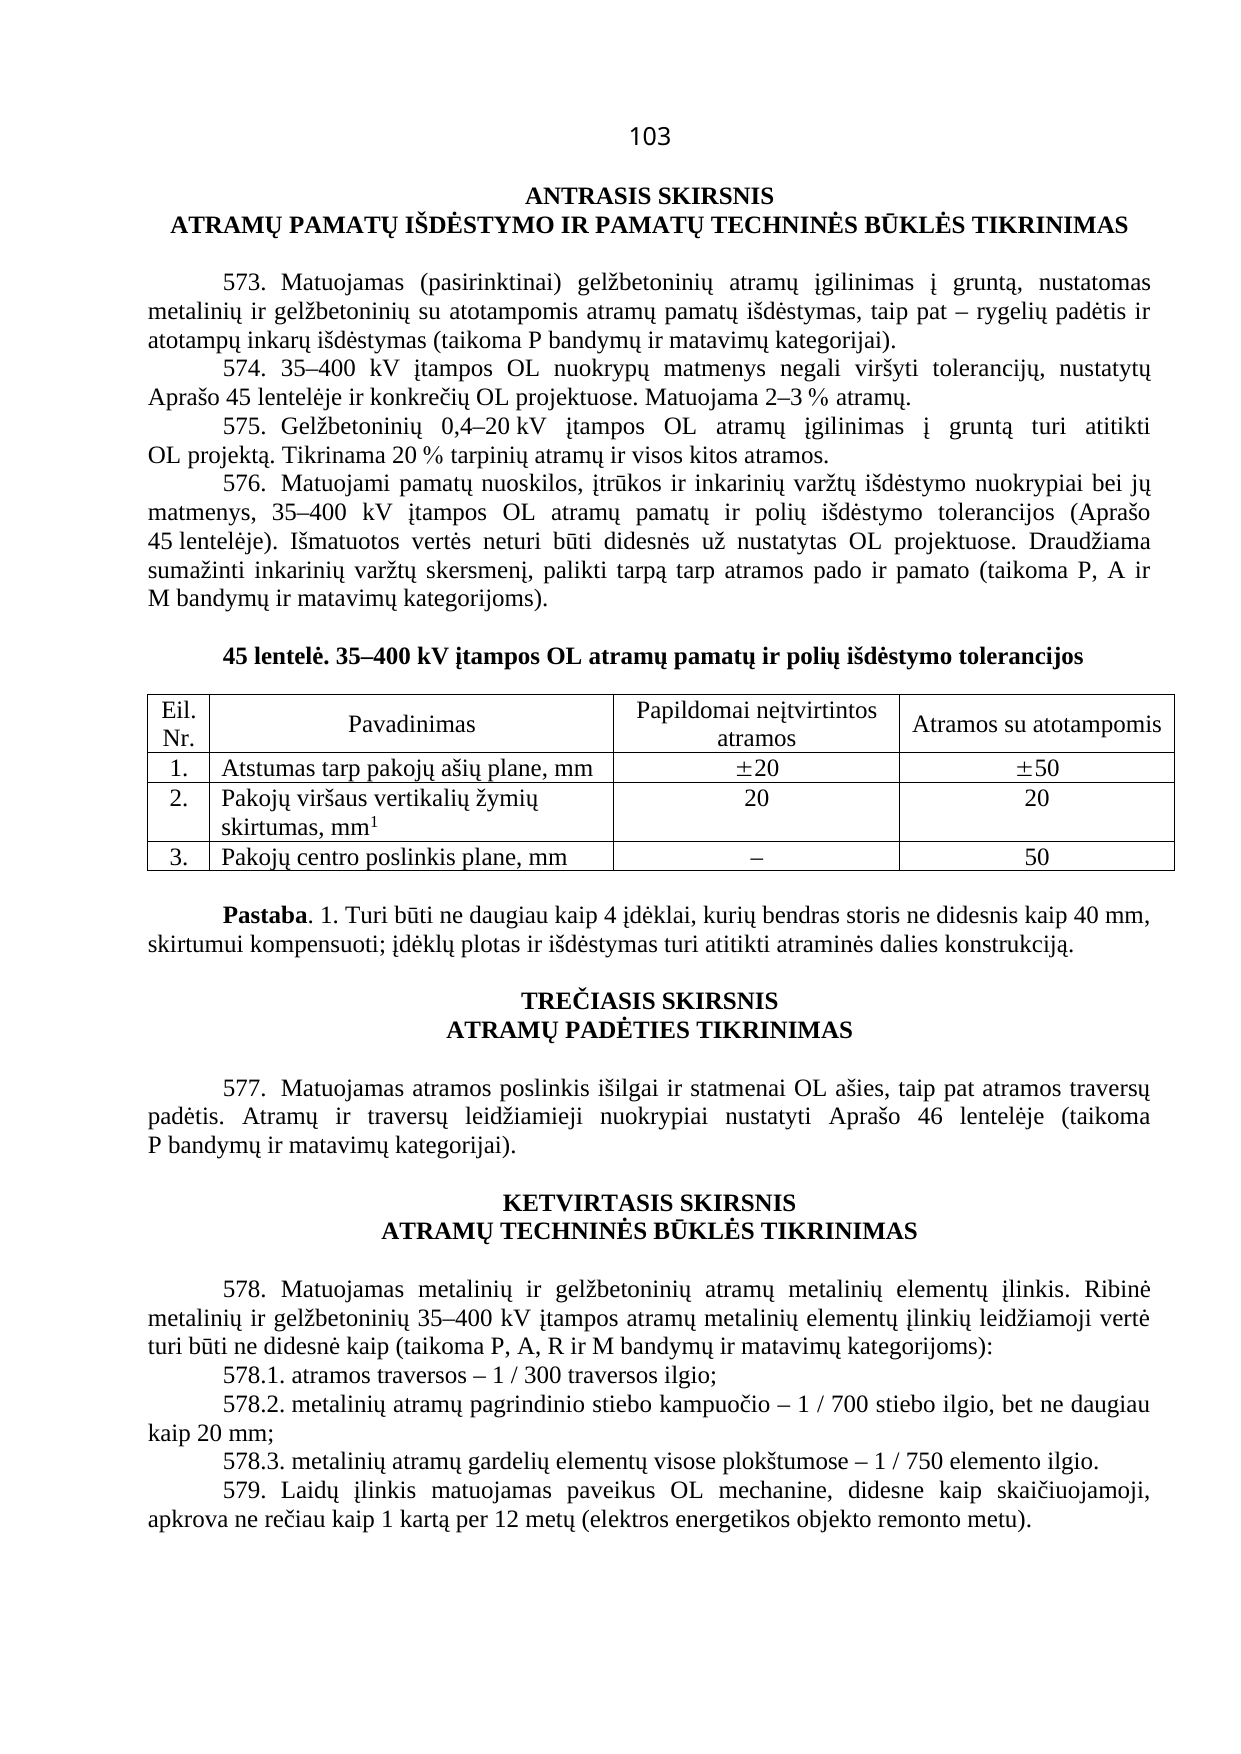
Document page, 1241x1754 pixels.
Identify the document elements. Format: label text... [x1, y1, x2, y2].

table_cell 20 [614, 783, 899, 841]
text 578.2. metalinių atramų pagrindinio stiebo kampuočio – 1 / 700 stiebo ilgio, bet ne daugiau kaip 20 mm; [148, 1389, 1152, 1446]
text 574. 35–400 kV įtampos OL nuokrypų matmenys negali viršyti tolerancijų, nustatytų Aprašo 45 lentelėje ir konkrečių OL projektuose. Matuojama 2–3  atramų. [148, 353, 1152, 411]
text 578.1. atramos traversos – 1 / 300 traversos ilgio; [148, 1360, 1152, 1389]
subtitle ATRAMŲ TECHNINĖS BŪKLĖS TIKRINIMAS [148, 1216, 1152, 1245]
table_cell 50 [900, 842, 1174, 870]
table_cell Pakojų centro poslinkis plane, mm [210, 842, 613, 870]
subtitle ATRAMŲ PADĖTIES TIKRINIMAS [148, 1015, 1152, 1044]
table_cell – [614, 842, 899, 870]
text 575. Gelžbetoninių 0,4–20 kV įtampos OL atramų įgilinimas į gruntą turi atitikti OL projektą. Tikrinama 20  tarpinių atramų ir visos kitos atramos. [148, 411, 1152, 468]
subtitle KETVIRTASIS SKIRSNIS [148, 1188, 1152, 1216]
table_cell 3. [148, 842, 209, 870]
subtitle ANTRASIS SKIRSNIS [148, 181, 1152, 210]
table_header Papildomai neįtvirtintos atramos [614, 695, 899, 752]
table_header Pavadinimas [210, 695, 613, 752]
table_cell 20 [900, 783, 1174, 841]
table_header Eil. Nr. [148, 695, 209, 752]
table_header Atramos su atotampomis [900, 695, 1174, 752]
text 45 lentelė. 35–400 kV įtampos OL atramų pamatų ir polių išdėstymo tolerancijos [148, 641, 1152, 670]
text 578. Matuojamas metalinių ir gelžbetoninių atramų metalinių elementų įlinkis. Ribinė metalinių ir gelžbetoninių 35–400 kV įtampos atramų metalinių elementų įlinkių leidžiamoji vertė turi būti ne didesnė kaip (taikoma P, A, R ir M bandymų ir matavimų kategorijoms): [148, 1274, 1152, 1360]
text Pastaba. 1. Turi būti ne daugiau kaip 4 įdėklai, kurių bendras storis ne didesnis kaip 40 mm, skirtumui kompensuoti; įdėklų plotas ir išdėstymas turi atitikti atraminės dalies konstrukciją. [148, 900, 1152, 958]
table_cell 2. [148, 783, 209, 841]
subtitle ATRAMŲ PAMATŲ IŠDĖSTYMO IR PAMATŲ TECHNINĖS BŪKLĖS TIKRINIMAS [148, 210, 1152, 238]
text 579. Laidų įlinkis matuojamas paveikus OL mechanine, didesne kaip skaičiuojamoji, apkrova ne rečiau kaip 1 kartą per 12 metų (elektros energetikos objekto remonto metu). [148, 1475, 1152, 1533]
table_cell 1. [148, 753, 209, 782]
table_cell 50 [900, 753, 1174, 782]
text 576. Matuojami pamatų nuoskilos, įtrūkos ir inkarinių varžtų išdėstymo nuokrypiai bei jų matmenys, 35–400 kV įtampos OL atramų pamatų ir polių išdėstymo tolerancijos (Aprašo 45 lentelėje). Išmatuotos vertės neturi būti didesnės už nustatytas OL projektuose. Draudžiama sumažinti inkarinių varžtų skersmenį, palikti tarpą tarp atramos pado ir pamato (taikoma P, A ir M bandymų ir matavimų kategorijoms). [148, 468, 1152, 612]
table_cell Atstumas tarp pakojų ašių plane, mm [210, 753, 613, 782]
table_cell Pakojų viršaus vertikalių žymių skirtumas, mm1 [210, 783, 613, 841]
text 573. Matuojamas (pasirinktinai) gelžbetoninių atramų įgilinimas į gruntą, nustatomas metalinių ir gelžbetoninių su atotampomis atramų pamatų išdėstymas, taip pat – rygelių padėtis ir atotampų inkarų išdėstymas (taikoma P bandymų ir matavimų kategorijai). [148, 267, 1152, 353]
text 578.3. metalinių atramų gardelių elementų visose plokštumose – 1 / 750 elemento ilgio. [148, 1446, 1152, 1475]
table_cell 20 [614, 753, 899, 782]
text 577. Matuojamas atramos poslinkis išilgai ir statmenai OL ašies, taip pat atramos traversų padėtis. Atramų ir traversų leidžiamieji nuokrypiai nustatyti Aprašo 46 lentelėje (taikoma P bandymų ir matavimų kategorijai). [148, 1073, 1152, 1159]
subtitle TREČIASIS SKIRSNIS [148, 986, 1152, 1015]
